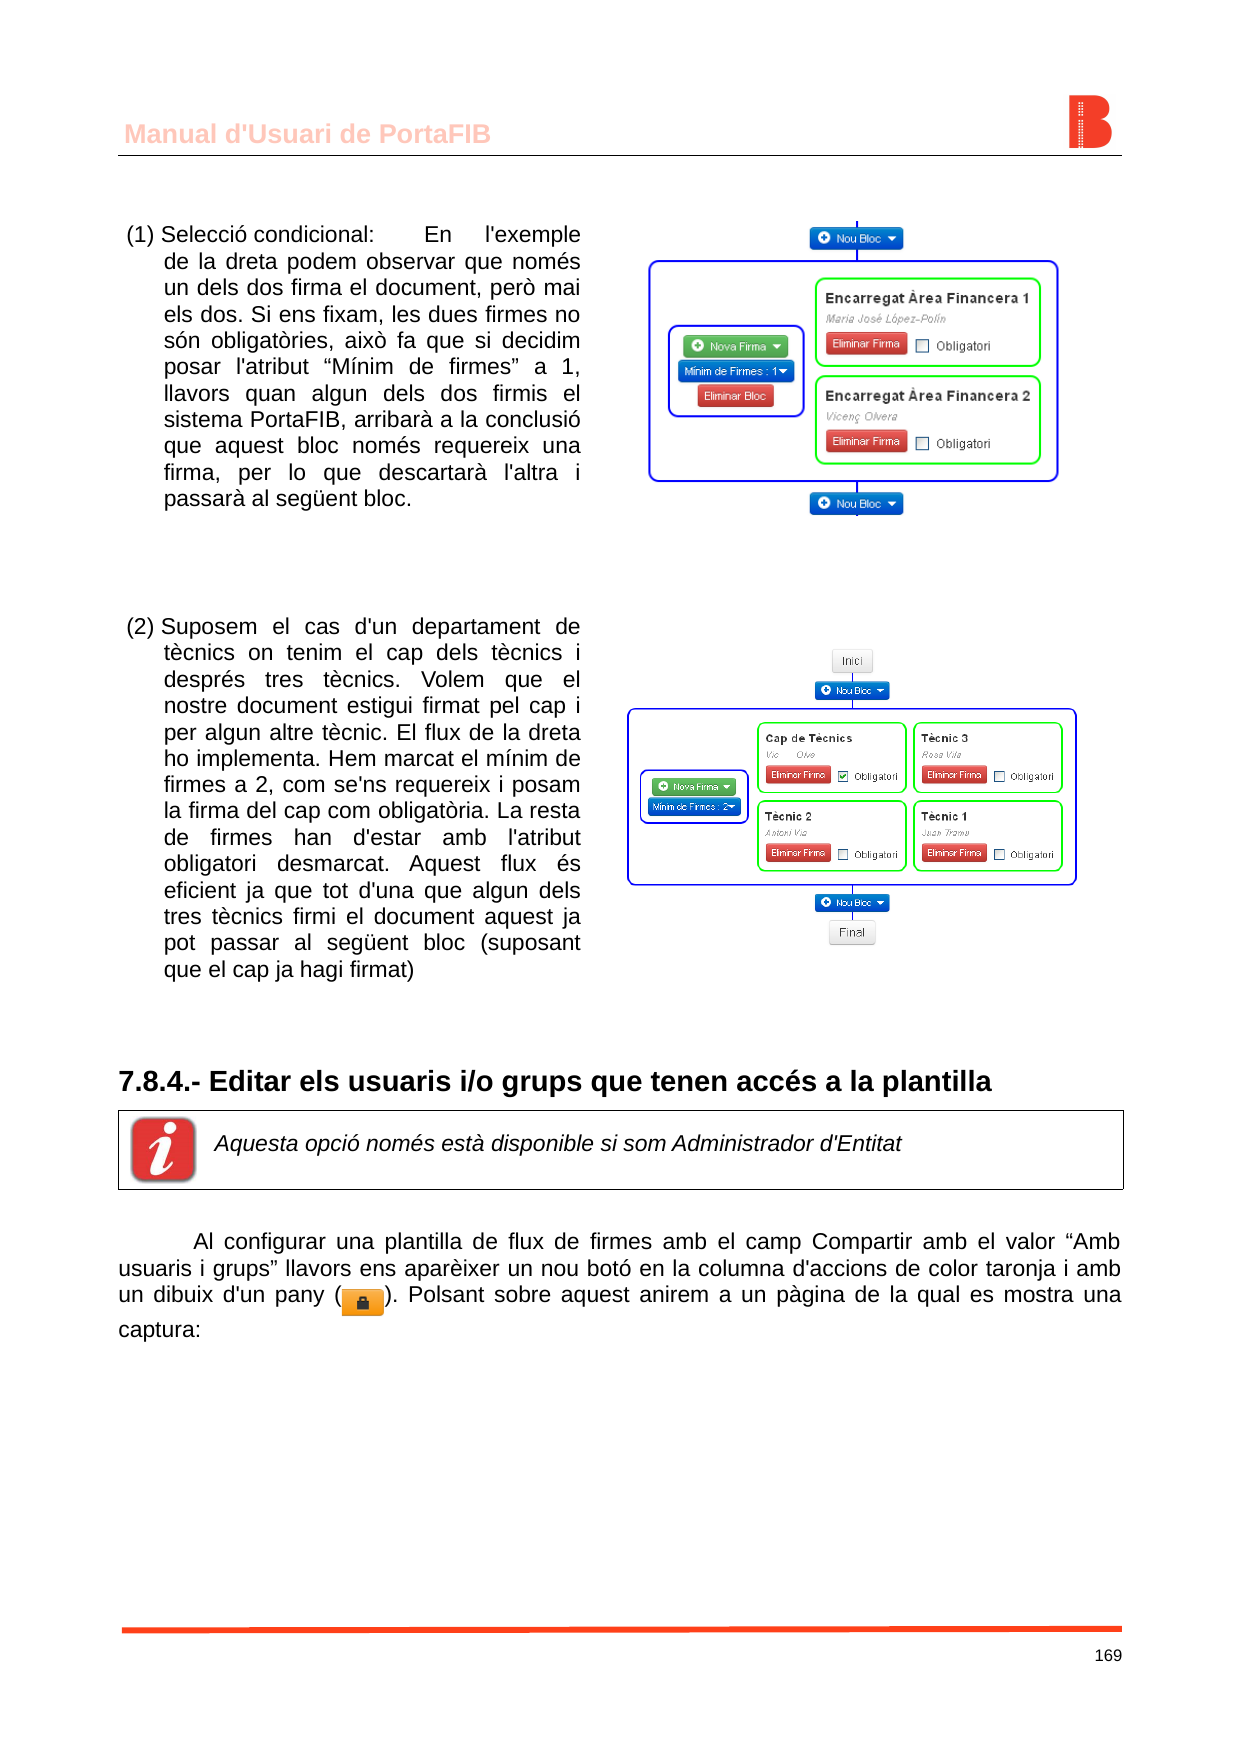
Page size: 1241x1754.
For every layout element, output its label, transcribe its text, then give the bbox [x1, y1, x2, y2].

table_header [119, 1111, 209, 1189]
picture [129, 1116, 198, 1184]
picture [1063, 94, 1117, 150]
picture [633, 221, 1075, 516]
table_cell [587, 607, 1122, 1000]
table_cell Suposem el cas d'un departament de tècnics on tenim el cap dels tècnics i després tres tècnics. Volem que el nostre document estigui firmat pel cap i per algun altre tècnic. El flux de la dreta ho implementa. Hem marcat el mínim de firmes a 2, com se'ns requereix i posam la firma del cap com obligatòria. La resta de firmes han d'estar amb l'atribut obligatori desmarcat. Aquest flux és eficient ja que tot d'una que algun dels tres tècnics firmi el document aquest ja pot passar al següent bloc (suposant que el cap ja hagi firmat) [118, 607, 587, 1000]
picture [341, 1288, 385, 1317]
text Al configurar una plantilla de flux de firmes amb el camp Compartir amb el valor “Amb usuaris i grups” llavors ens aparèixer un nou botó en la columna d'accions de color taronja i amb un dibuix d'un pany (). Polsant sobre aquest anirem a un pàgina de la qual es mostra una captura: [118, 1228, 1122, 1343]
picture [617, 640, 1092, 955]
table_header Selecció condicional: En l'exemple de la dreta podem observar que només un dels dos firma el document, però mai els dos. Si ens fixam, les dues firmes no són obligatòries, això fa que si decidim posar l'atribut “Mínim de firmes” a 1, llavors quan algun dels dos firmis el sistema PortaFIB, arribarà a la conclusió que aquest bloc només requereix una firma, per lo que descartarà l'altra i passarà al següent bloc. [118, 216, 587, 607]
subtitle Editar els usuaris i/o grups que tenen accés a la plantilla [118, 1064, 1122, 1098]
table_header [587, 216, 1122, 607]
table_header Aquesta opció només està disponible si som Administrador d'Entitat [209, 1111, 1123, 1189]
